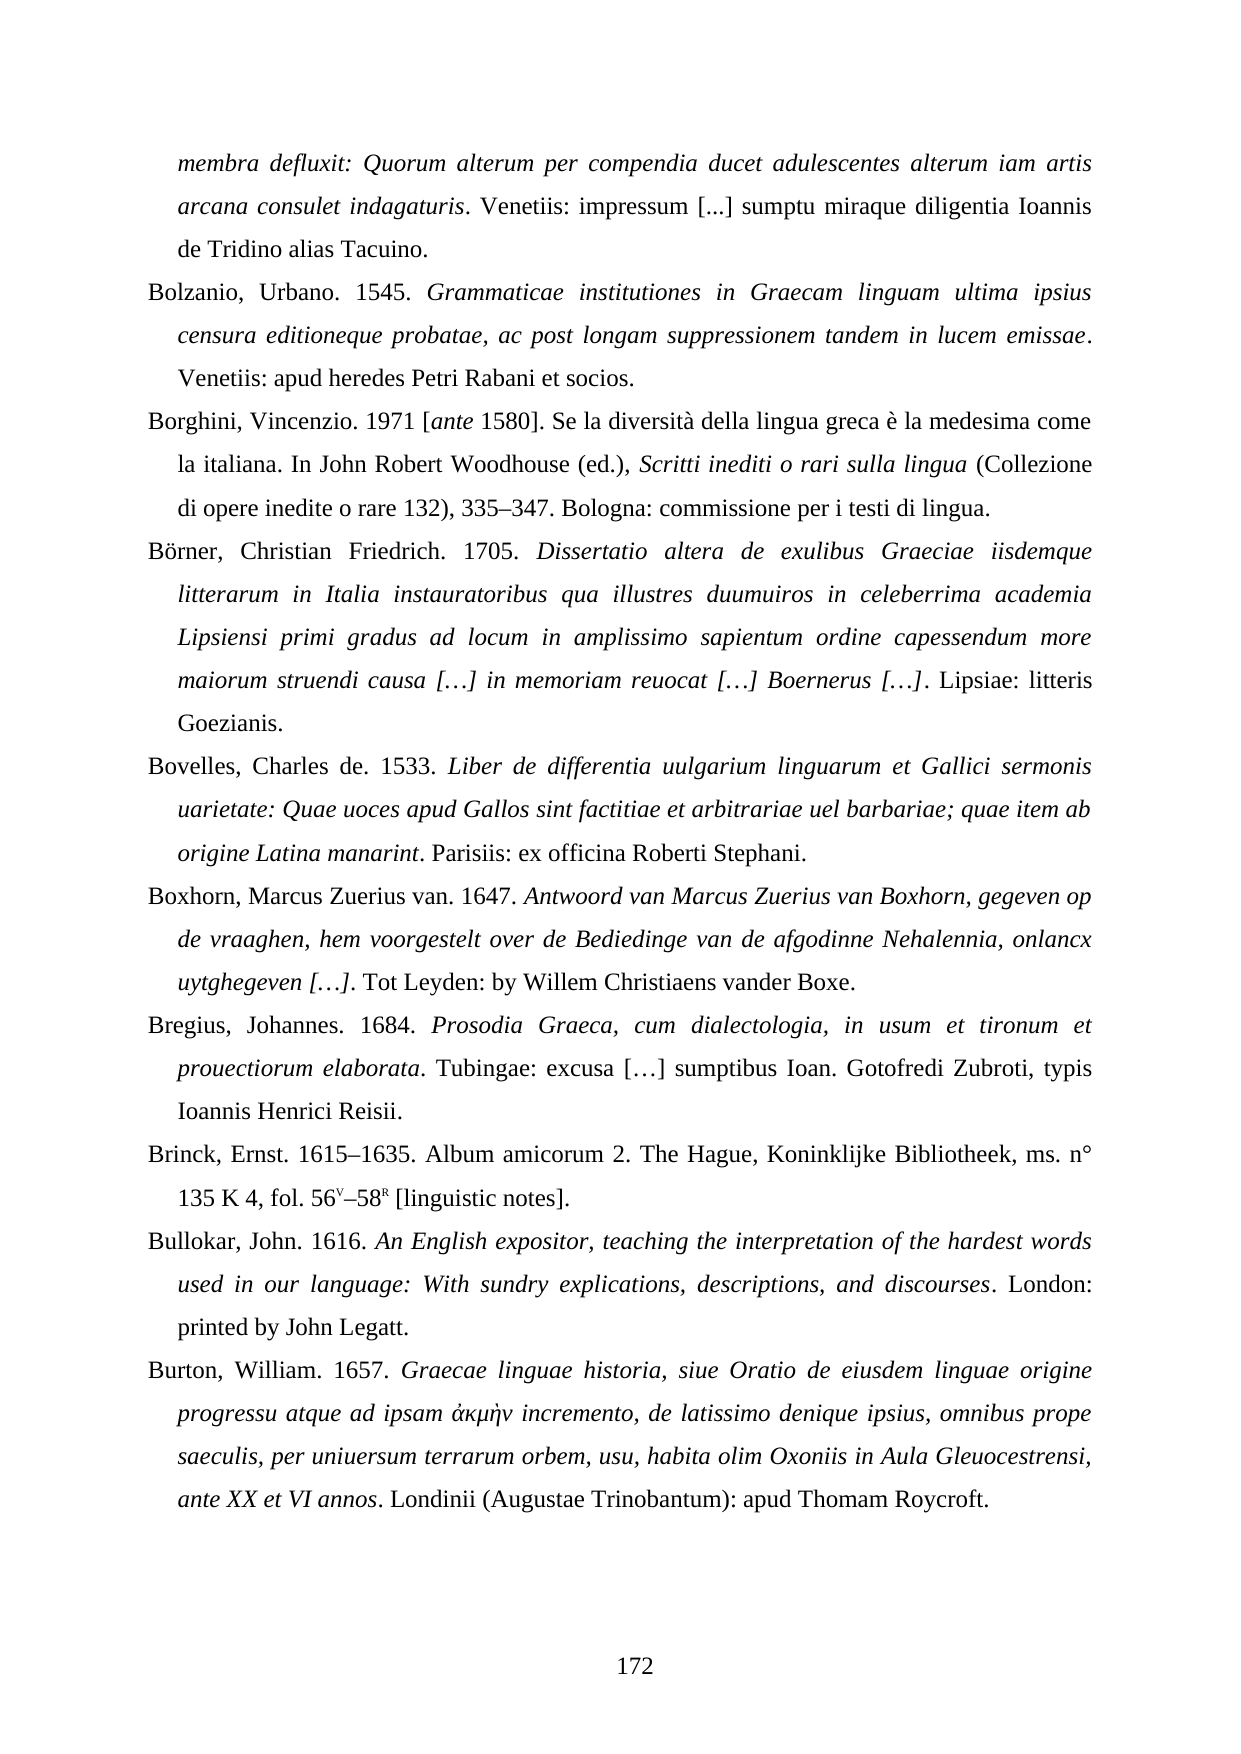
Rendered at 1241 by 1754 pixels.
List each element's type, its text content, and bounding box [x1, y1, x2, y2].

text Bullokar, John. 1616. An English expositor, teaching the interpretation of the hardest words used in our language: With sundry explications, descriptions, and discourses. London: printed by John Legatt. [148, 1226, 1093, 1341]
text Boxhorn, Marcus Zuerius van. 1647. Antwoord van Marcus Zuerius van Boxhorn, gegeven op de vraaghen, hem voorgestelt over de Bediedinge van de afgodinne Nehalennia, onlancx uytghegeven […]. Tot Leyden: by Willem Christiaens vander Boxe. [148, 881, 1093, 996]
text Börner, Christian Friedrich. 1705. Dissertatio altera de exulibus Graeciae iisdemque litterarum in Italia instauratoribus qua illustres duumuiros in celeberrima academia Lipsiensi primi gradus ad locum in amplissimo sapientum ordine capessendum more maiorum struendi causa […] in memoriam reuocat […] Boernerus […]. Lipsiae: litteris Goezianis. [148, 536, 1093, 737]
text Bregius, Johannes. 1684. Prosodia Graeca, cum dialectologia, in usum et tironum et prouectiorum elaborata. Tubingae: excusa […] sumptibus Ioan. Gotofredi Zubroti, typis Ioannis Henrici Reisii. [148, 1010, 1093, 1125]
text Borghini, Vincenzio. 1971 [ante 1580]. Se la diversità della lingua greca è la medesima come la italiana. In John Robert Woodhouse (ed.), Scritti inediti o rari sulla lingua (Collezione di opere inedite o rare 132), 335–347. Bologna: commissione per i testi di lingua. [148, 406, 1093, 521]
text membra defluxit: Quorum alterum per compendia ducet adulescentes alterum iam artis arcana consulet indagaturis. Venetiis: impressum [...] sumptu miraque diligentia Ioannis de Tridino alias Tacuino. [148, 148, 1093, 263]
text Bovelles, Charles de. 1533. Liber de differentia uulgarium linguarum et Gallici sermonis uarietate: Quae uoces apud Gallos sint factitiae et arbitrariae uel barbariae; quae item ab origine Latina manarint. Parisiis: ex officina Roberti Stephani. [148, 751, 1093, 866]
text Burton, William. 1657. Graecae linguae historia, siue Oratio de eiusdem linguae origine progressu atque ad ipsam ἀκμὴν incremento, de latissimo denique ipsius, omnibus prope saeculis, per uniuersum terrarum orbem, usu, habita olim Oxoniis in Aula Gleuocestrensi, ante XX et VI annos. Londinii (Augustae Trinobantum): apud Thomam Roycroft. [148, 1355, 1093, 1513]
text Brinck, Ernst. 1615–1635. Album amicorum 2. The Hague, Koninklijke Bibliotheek, ms. n° 135 K 4, fol. 56v–58r [linguistic notes]. [148, 1139, 1093, 1211]
text Bolzanio, Urbano. 1545. Grammaticae institutiones in Graecam linguam ultima ipsius censura editioneque probatae, ac post longam suppressionem tandem in lucem emissae. Venetiis: apud heredes Petri Rabani et socios. [148, 277, 1093, 392]
